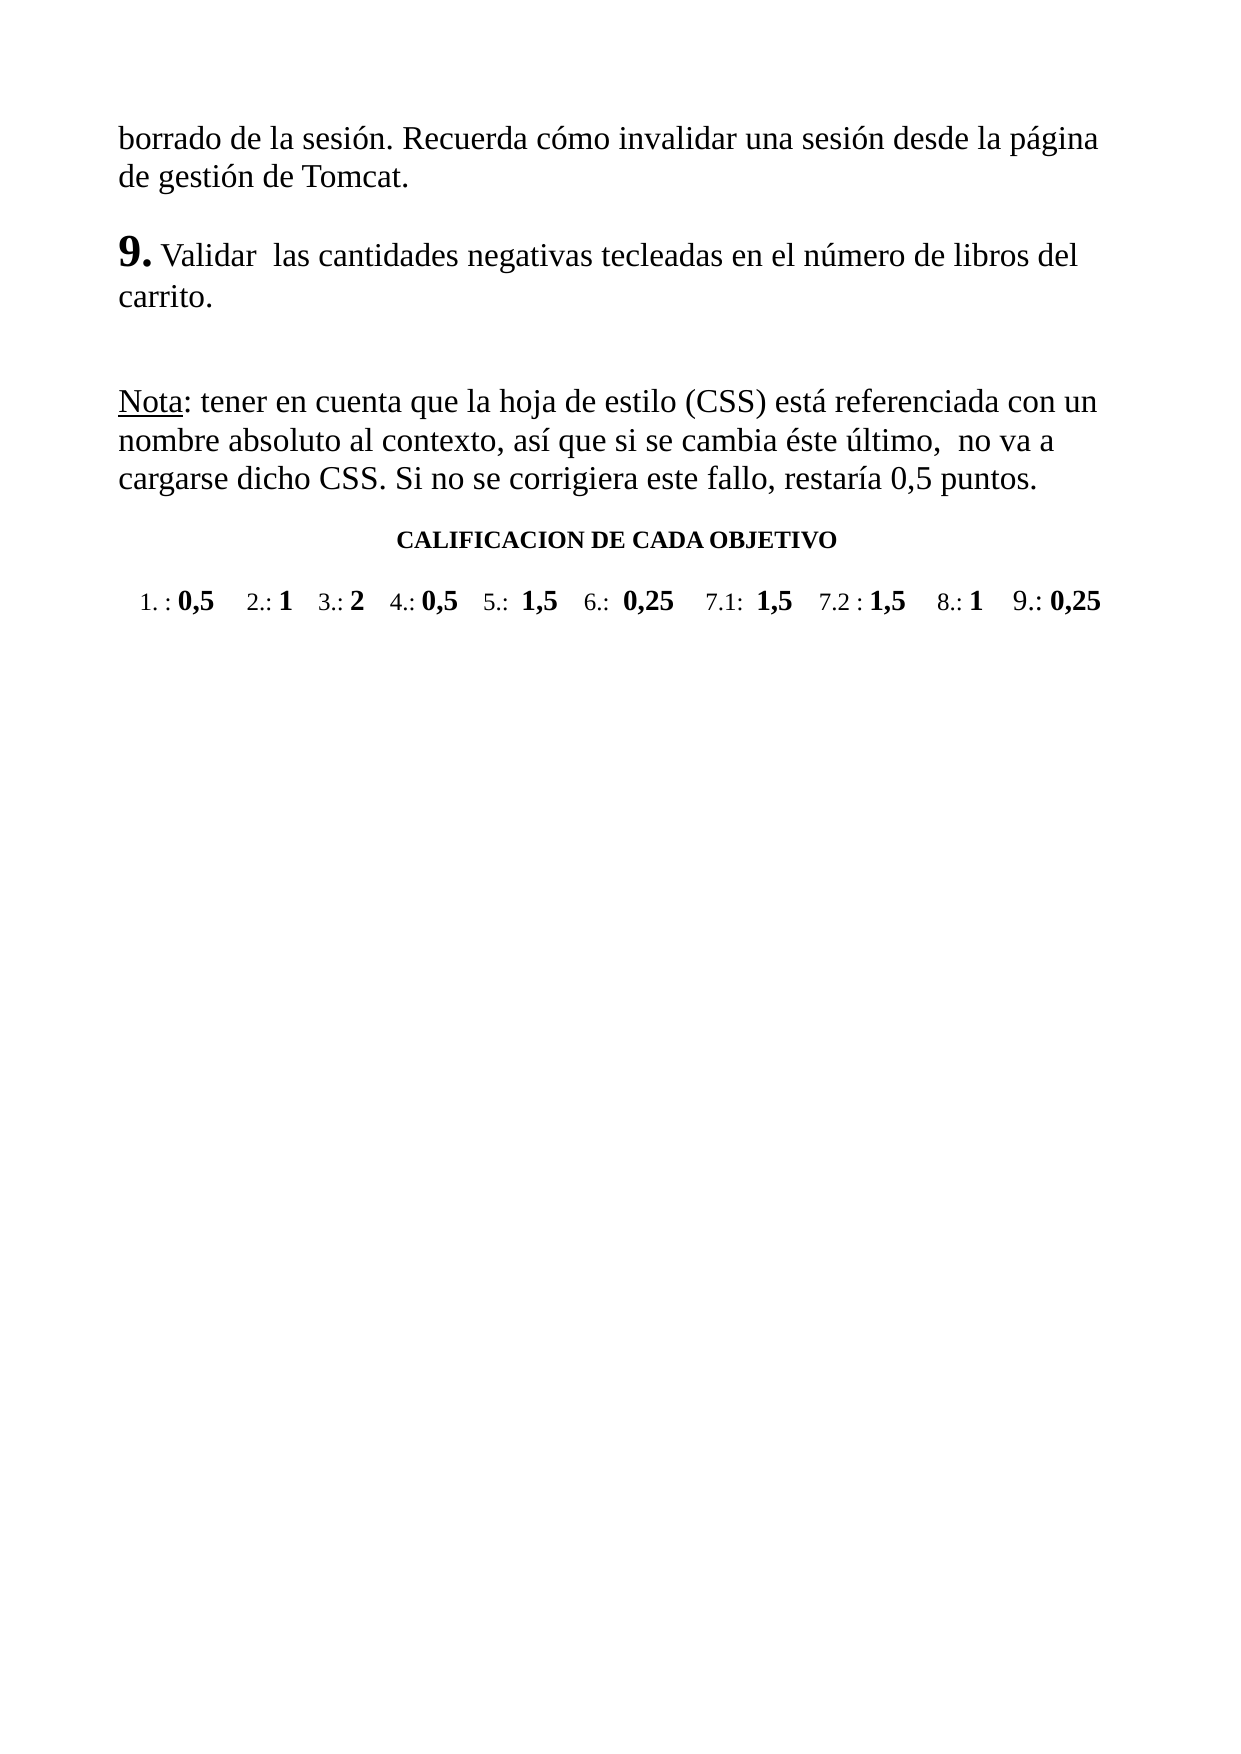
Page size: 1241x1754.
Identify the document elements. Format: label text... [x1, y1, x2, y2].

text CALIFICACION DE CADA OBJETIVO [118, 525, 1122, 554]
text borrado de la sesión. Recuerda cómo invalidar una sesión desde la página de gestión de Tomcat. [118, 118, 1122, 195]
text 9. Validar las cantidades negativas tecleadas en el número de libros del carrito. [118, 223, 1122, 314]
text 1. : 0,5 2.: 1 3.: 2 4.: 0,5 5.: 1,5 6.: 0,25 7.1: 1,5 7.2 : 1,5 8.: 1 9.: 0,25 [118, 583, 1122, 616]
text Nota: tener en cuenta que la hoja de estilo (CSS) está referenciada con un nombre absoluto al contexto, así que si se cambia éste último, no va a cargarse dicho CSS. Si no se corrigiera este fallo, restaría 0,5 puntos. [118, 382, 1122, 497]
